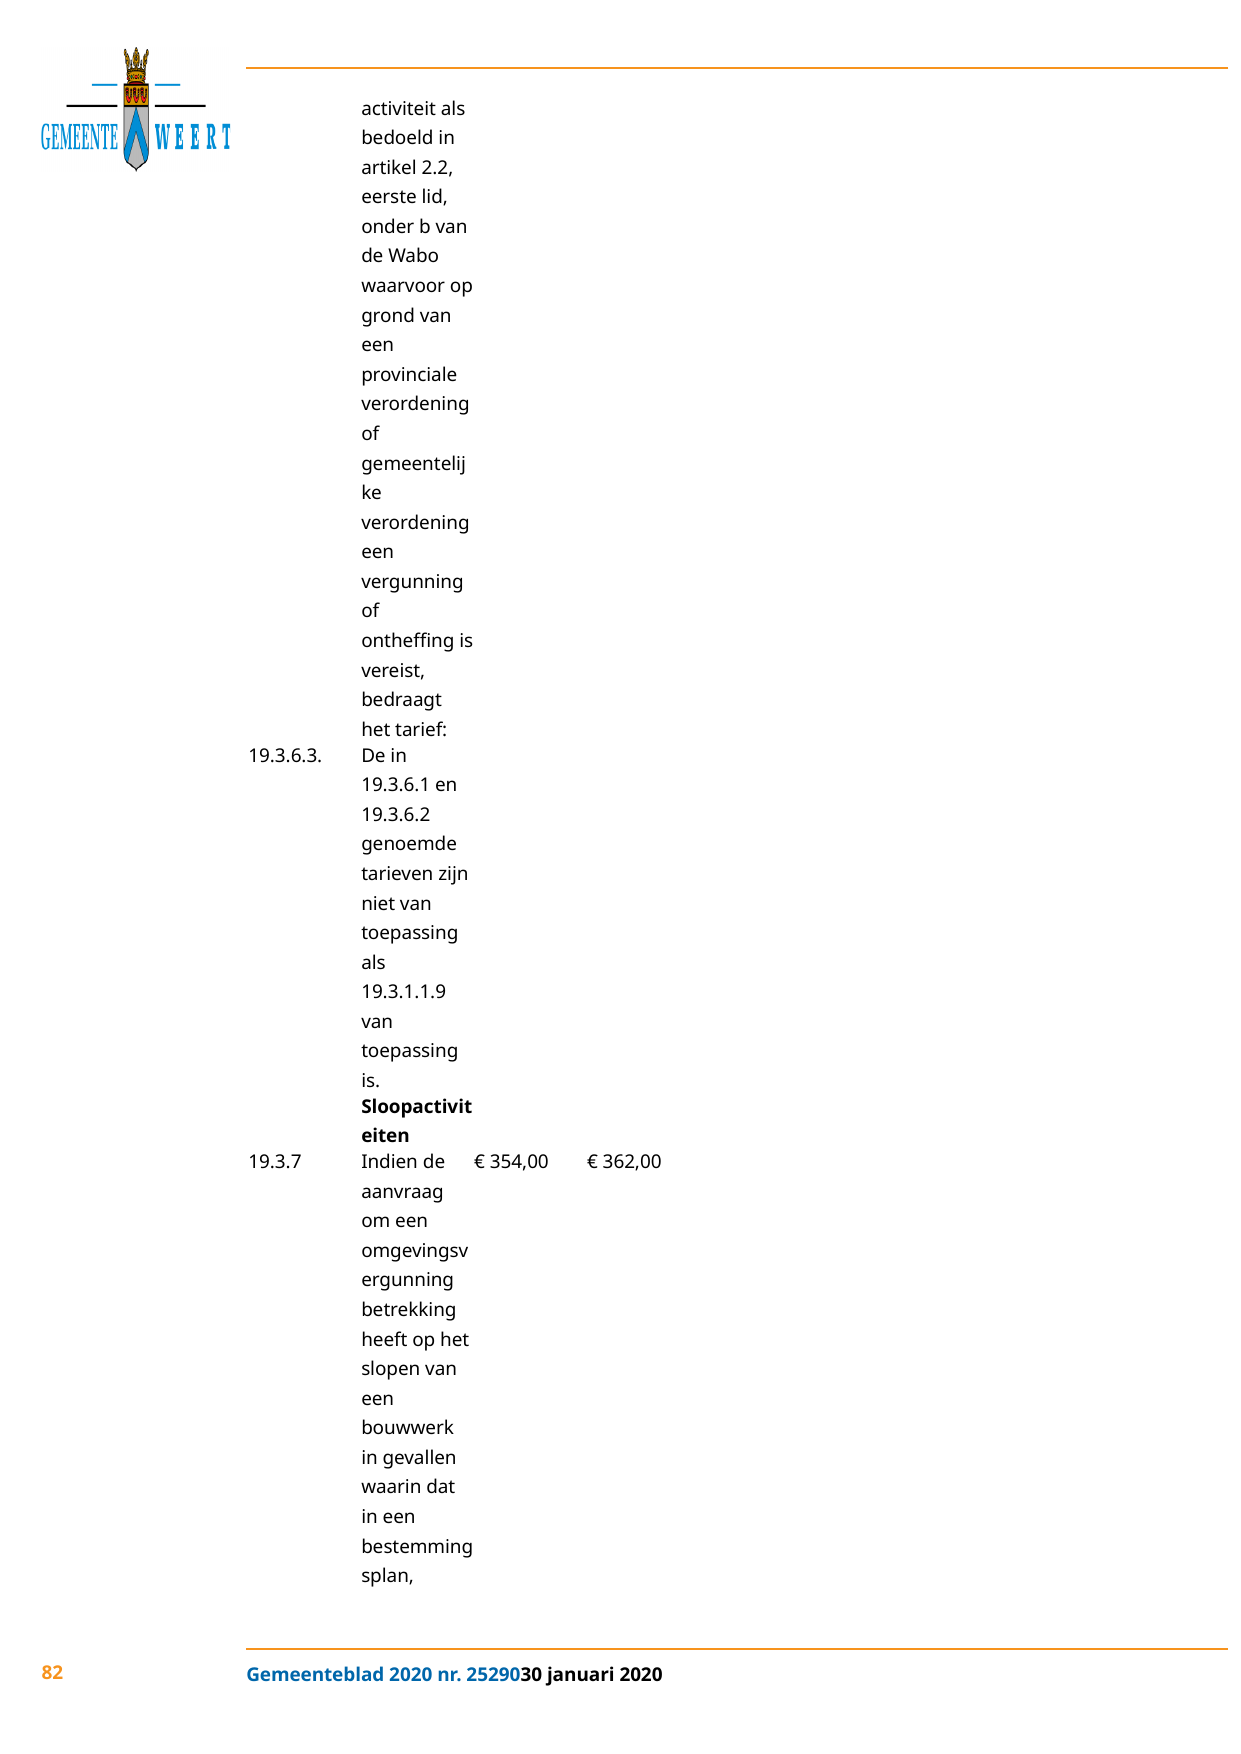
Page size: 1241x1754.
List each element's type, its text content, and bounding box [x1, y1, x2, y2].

table_cell activiteit als bedoeld in artikel 2.2, eerste lid, onder b van de Wabo waarvoor op grond van een provinciale verordening of gemeentelijke verordening een vergunning of ontheffing is vereist, bedraagt het tarief: [361, 95, 474, 742]
table_cell € 362,00 [587, 1148, 700, 1588]
table_cell [587, 95, 700, 742]
table_cell € 354,00 [474, 1148, 587, 1588]
table_cell [474, 1093, 587, 1148]
table_cell 19.3.7 [248, 1148, 361, 1588]
table_cell Sloopactiviteiten [361, 1093, 474, 1148]
table_cell [587, 742, 700, 1093]
table_cell [474, 742, 587, 1093]
picture [41, 47, 231, 172]
table_cell Indien de aanvraag om een omgevingsvergunning betrekking heeft op het slopen van een bouwwerk in gevallen waarin dat in een bestemmingsplan, [361, 1148, 474, 1588]
table_cell [248, 95, 361, 742]
table_cell [474, 95, 587, 742]
table_cell 19.3.6.3. [248, 742, 361, 1093]
table_cell De in 19.3.6.1 en 19.3.6.2 genoemde tarieven zijn niet van toepassing als 19.3.1.1.9 van toepassing is. [361, 742, 474, 1093]
table_cell [587, 1093, 700, 1148]
table_cell [248, 1093, 361, 1148]
